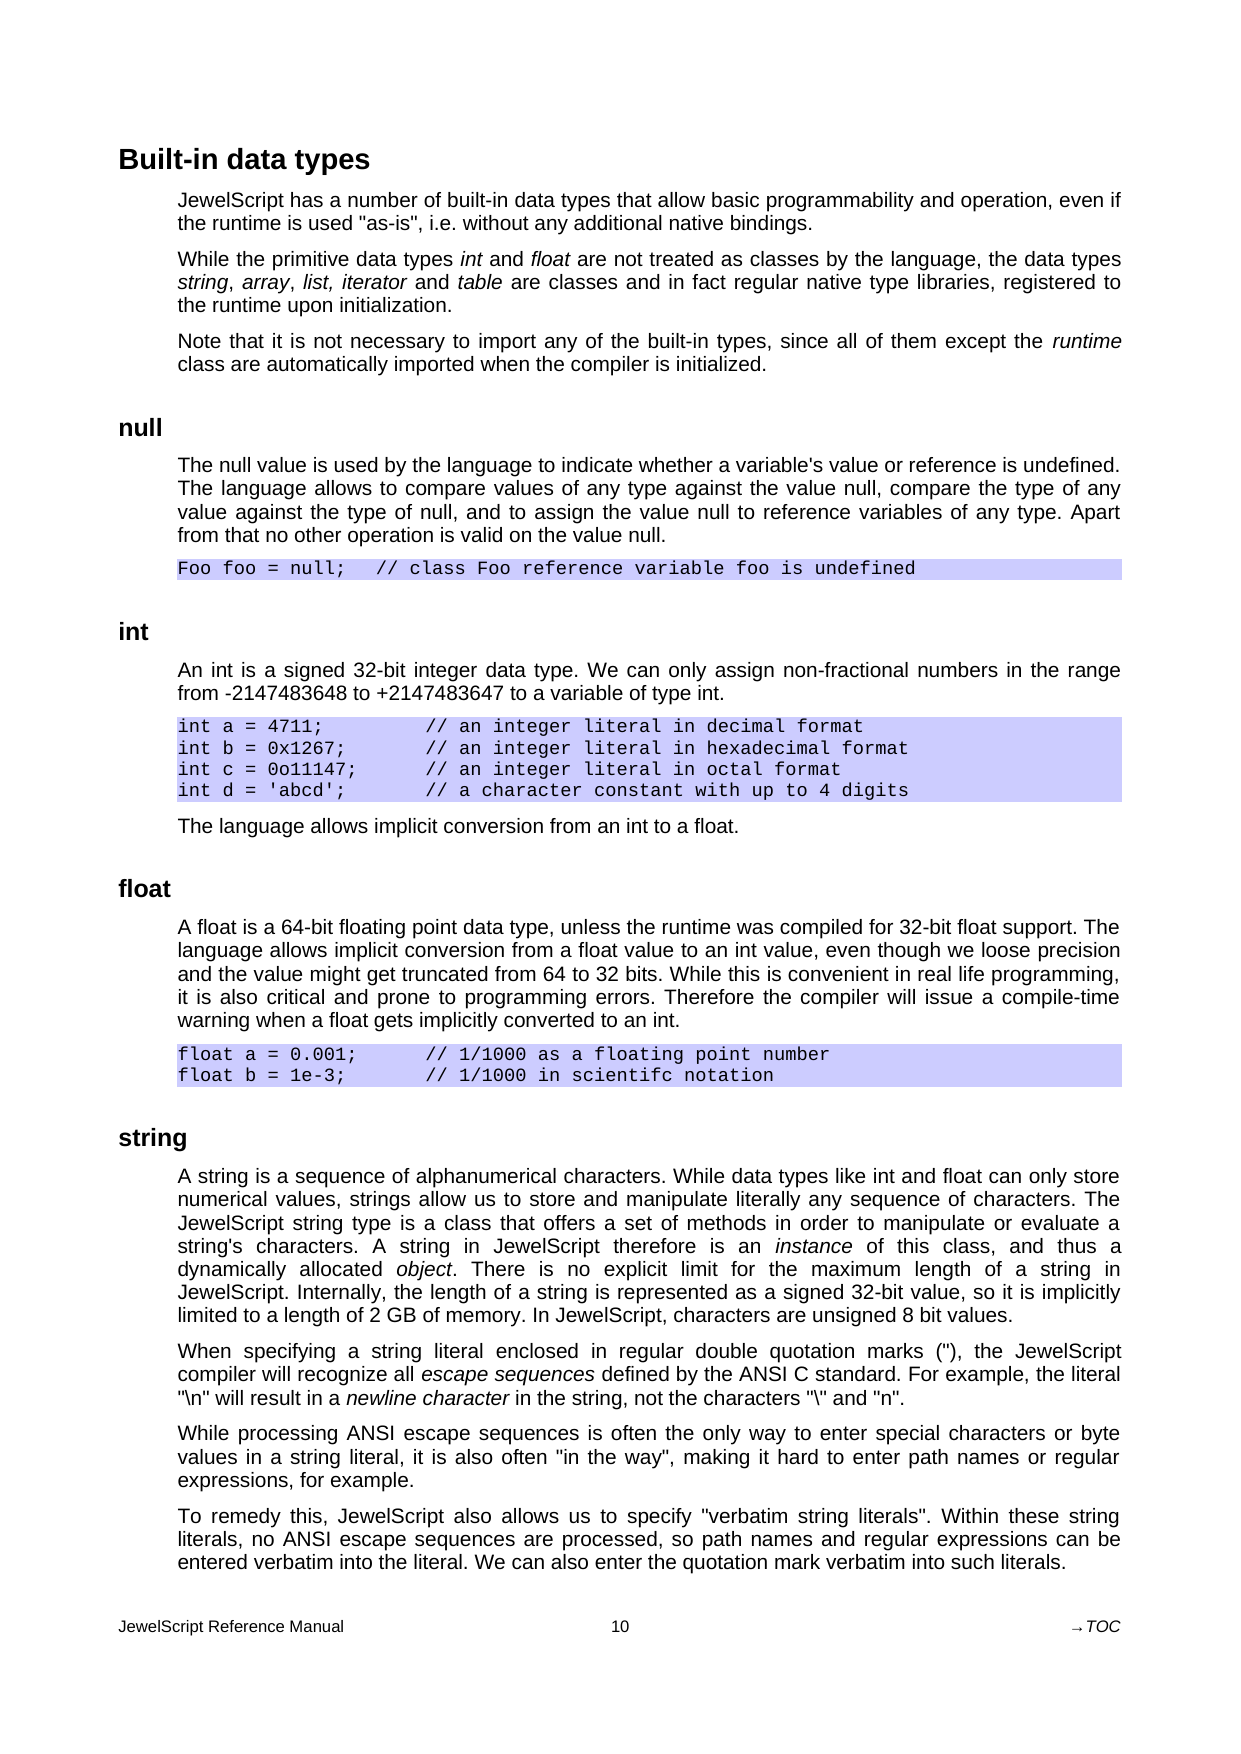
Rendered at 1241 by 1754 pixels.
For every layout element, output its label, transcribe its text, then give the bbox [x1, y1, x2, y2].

text Note that it is not necessary to import any of the built-in types, since all of them except the runtime class are automatically imported when the compiler is initialized. [177, 329, 1122, 376]
text While processing ANSI escape sequences is often the only way to enter special characters or byte values in a string literal, it is also often "in the way", making it hard to enter path names or regular expressions, for example. [177, 1422, 1122, 1492]
text A float is a 64-bit floating point data type, unless the runtime was compiled for 32-bit float support. The language allows implicit conversion from a float value to an int value, even though we loose precision and the value might get truncated from 64 to 32 bits. While this is convenient in real life programming, it is also critical and prone to programming errors. Therefore the compiler will issue a compile-time warning when a float gets implicitly converted to an int. [177, 916, 1122, 1032]
text int a = 4711; // an integer literal in decimal format int b = 0x1267; // an integer literal in hexadecimal format int c = 0o11147; // an integer literal in octal format int d = 'abcd'; // a character constant with up to 4 digits [177, 717, 1122, 802]
subtitle Built-in data types [118, 143, 1122, 176]
subtitle int [118, 618, 1122, 646]
text float a = 0.001; // 1/1000 as a floating point number float b = 1e-3; // 1/1000 in scientifc notation [177, 1044, 1122, 1087]
text The null value is used by the language to indicate whether a variable's value or reference is undefined. The language allows to compare values of any type against the value null, compare the type of any value against the type of null, and to assign the value null to reference variables of any type. Apart from that no other operation is valid on the value null. [177, 454, 1122, 547]
text JewelScript has a number of built-in data types that allow basic programmability and operation, even if the runtime is used "as-is", i.e. without any additional native bindings. [177, 188, 1122, 235]
text While the primitive data types int and float are not treated as classes by the language, the data types string, array, list, iterator and table are classes and in fact regular native type libraries, registered to the runtime upon initialization. [177, 247, 1122, 317]
text Foo foo = null; // class Foo reference variable foo is undefined [177, 559, 1122, 580]
text A string is a sequence of alphanumerical characters. While data types like int and float can only store numerical values, strings allow us to store and manipulate literally any sequence of characters. The JewelScript string type is a class that offers a set of methods in order to manipulate or evaluate a string's characters. A string in JewelScript therefore is an instance of this class, and thus a dynamically allocated object. There is no explicit limit for the maximum length of a string in JewelScript. Internally, the length of a string is represented as a signed 32-bit value, so it is implicitly limited to a length of 2 GB of memory. In JewelScript, characters are unsigned 8 bit values. [177, 1165, 1122, 1327]
text When specifying a string literal enclosed in regular double quotation marks ("), the JewelScript compiler will recognize all escape sequences defined by the ANSI C standard. For example, the literal "\n" will result in a newline character in the string, not the characters "\" and "n". [177, 1340, 1122, 1409]
text An int is a signed 32-bit integer data type. We can only assign non-fractional numbers in the range from -2147483648 to +2147483647 to a variable of type int. [177, 658, 1122, 705]
subtitle null [118, 413, 1122, 441]
text To remedy this, JewelScript also allows us to specify "verbatim string literals". Within these string literals, no ANSI escape sequences are processed, so path names and regular expressions can be entered verbatim into the literal. We can also enter the quotation mark verbatim into such literals. [177, 1504, 1122, 1574]
text The language allows implicit conversion from an int to a float. [177, 814, 1122, 838]
subtitle float [118, 875, 1122, 903]
subtitle string [118, 1124, 1122, 1152]
